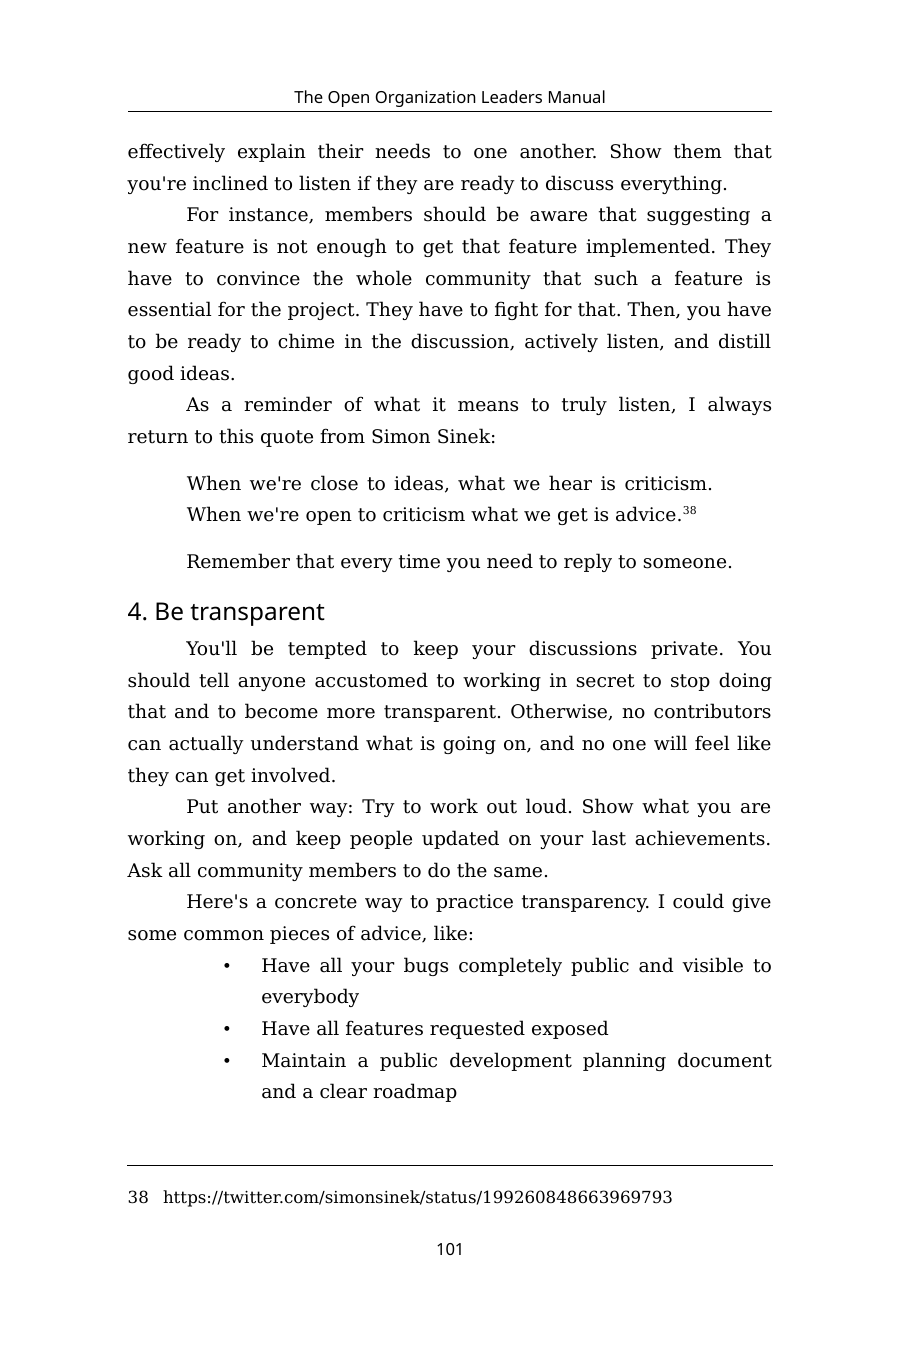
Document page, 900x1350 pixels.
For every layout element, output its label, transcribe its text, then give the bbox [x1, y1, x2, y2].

text You'll be tempted to keep your discussions private. You should tell anyone accustomed to working in secret to stop doing that and to become more transparent. Otherwise, no contributors can actually understand what is going on, and no one will feel like they can get involved. [127, 638, 772, 786]
subtitle 4. Be transparent [127, 598, 772, 626]
text As a reminder of what it means to truly listen, I always return to this quote from Simon Sinek: [127, 394, 772, 448]
text https://twitter.com/simonsinek/status/199260848663969793 [127, 1188, 772, 1207]
text For instance, members should be aware that suggesting a new feature is not enough to get that feature implemented. They have to convince the whole community that such a feature is essential for the project. They have to fight for that. Then, you have to be ready to chime in the discussion, actively listen, and distill good ideas. [127, 204, 772, 384]
text When we're close to ideas, what we hear is criticism. When we're open to criticism what we get is advice. [187, 473, 713, 526]
list Maintain a public development planning document and a clear roadmap [223, 1049, 772, 1103]
text Remember that every time you need to reply to someone. [127, 551, 772, 573]
text Put another way: Try to work out loud. Show what you are working on, and keep people updated on your last achievements. Ask all community members to do the same. [127, 796, 772, 881]
text Here's a concrete way to practice transparency. I could give some common pieces of advice, like: [127, 891, 772, 945]
list Have all your bugs completely public and visible to everybody [223, 954, 772, 1008]
list Have all features requested exposed [223, 1018, 772, 1040]
text effectively explain their needs to one another. Show them that you're inclined to listen if they are ready to discuss everything. [127, 141, 772, 194]
